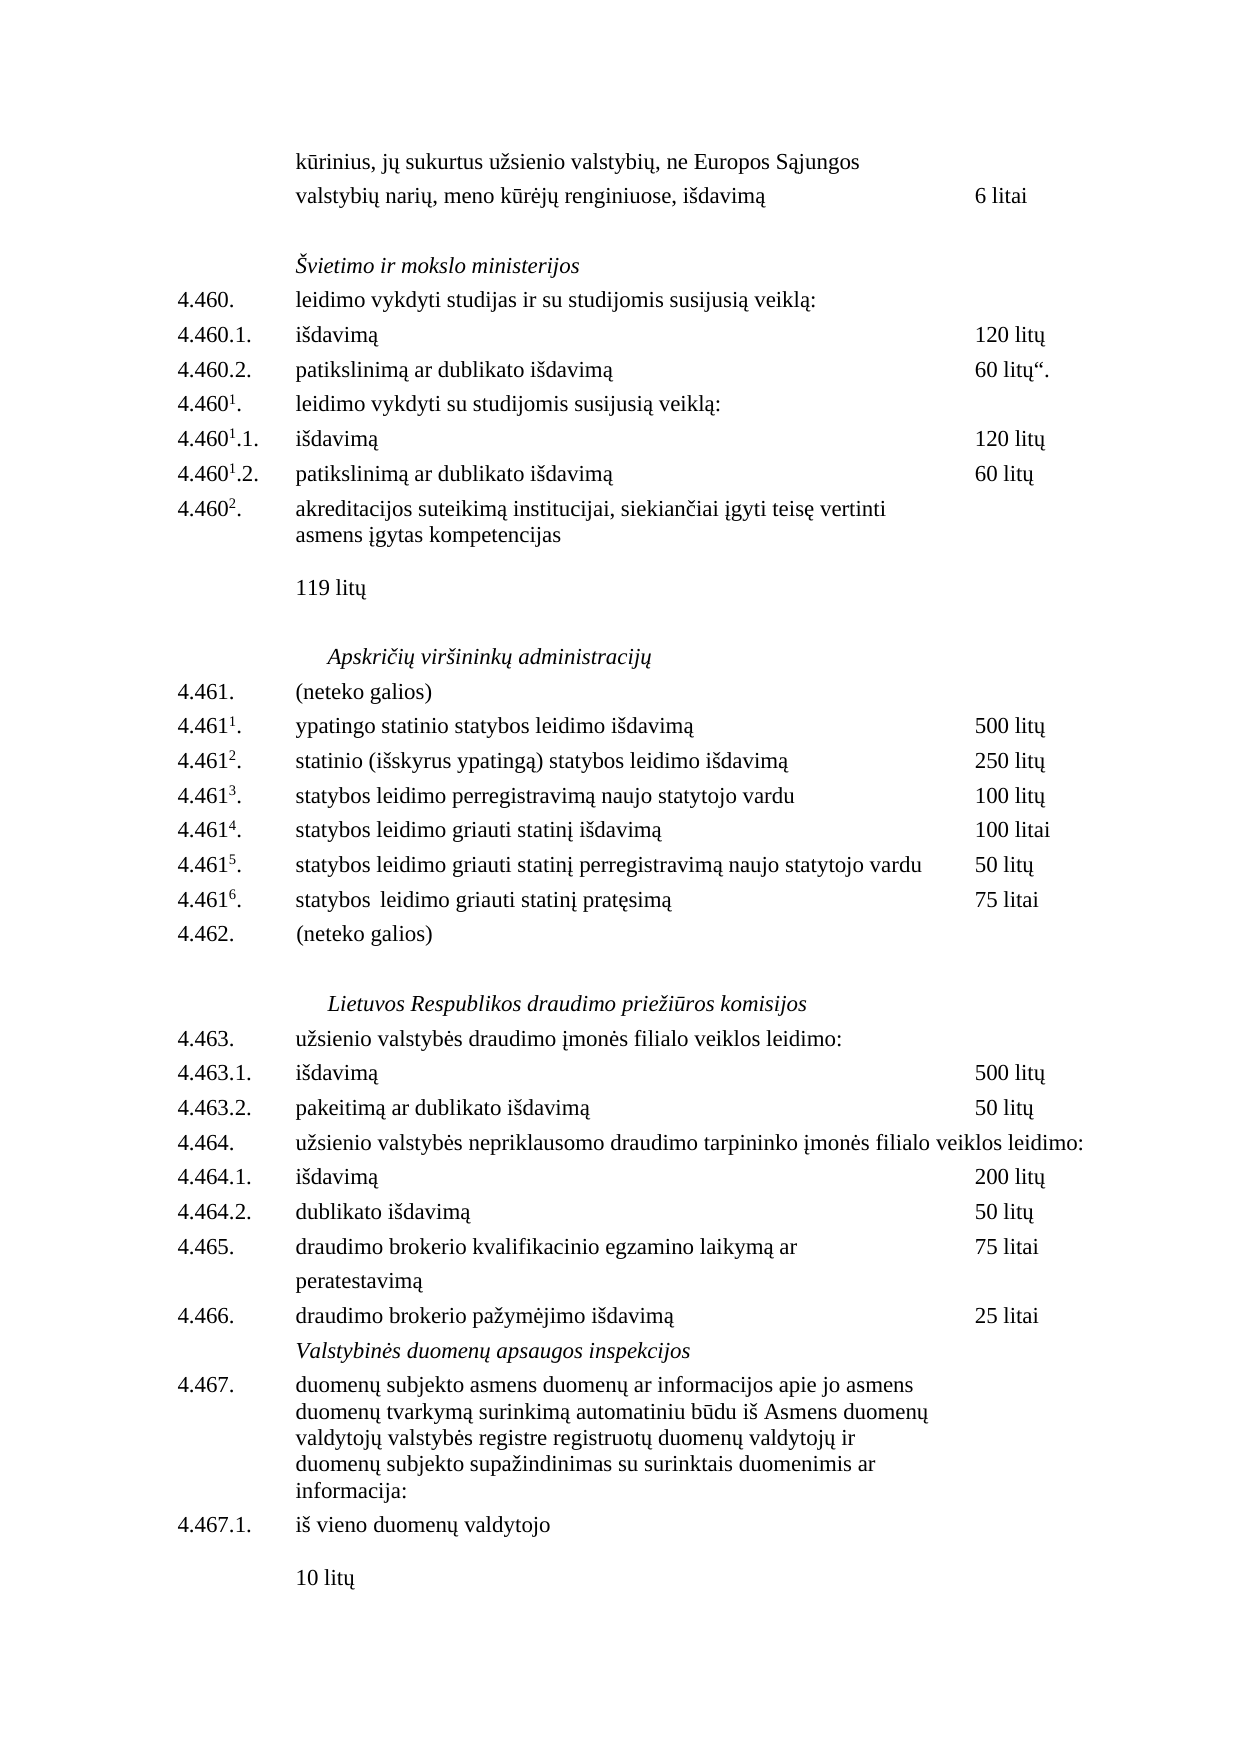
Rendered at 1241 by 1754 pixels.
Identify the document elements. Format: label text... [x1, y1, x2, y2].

text 4.460.1. išdavimą 120 litų [177, 321, 1122, 347]
text 4.467.1. iš vieno duomenų valdytojo 10 litų [177, 1512, 930, 1591]
text 4.466. draudimo brokerio pažymėjimo išdavimą 25 litai [177, 1302, 1122, 1328]
text Valstybinės duomenų apsaugos inspekcijos [177, 1337, 916, 1363]
text 4.4615. statybos leidimo griauti statinį perregistravimą naujo statytojo vardu 50 litų [177, 851, 1122, 877]
text 4.460.2. patikslinimą ar dublikato išdavimą 60 litų“. [177, 356, 1122, 382]
text 4.4616. statybos leidimo griauti statinį pratęsimą 75 litai [177, 886, 1122, 912]
text 4.464.1. išdavimą 200 litų [177, 1163, 1122, 1190]
text 4.4614. statybos leidimo griauti statinį išdavimą 100 litai [177, 816, 1122, 843]
list (neteko galios) [177, 921, 1122, 947]
text 4.4601.2. patikslinimą ar dublikato išdavimą 60 litų [177, 460, 1122, 486]
text 4.464. užsienio valstybės nepriklausomo draudimo tarpininko įmonės filialo veiklos leidimo: [177, 1129, 1122, 1155]
text Švietimo ir mokslo ministerijos [177, 252, 1122, 278]
text 4.463.2. pakeitimą ar dublikato išdavimą 50 litų [177, 1094, 1122, 1120]
text 4.461. (neteko galios) [177, 678, 1122, 704]
text 4.4611. ypatingo statinio statybos leidimo išdavimą 500 litų [177, 712, 1122, 739]
text 4.463. užsienio valstybės draudimo įmonės filialo veiklos leidimo: [177, 1024, 1122, 1051]
text 4.4612. statinio (išskyrus ypatingą) statybos leidimo išdavimą 250 litų [177, 747, 1122, 773]
text peratestavimą [177, 1267, 1122, 1294]
text 4.467. duomenų subjekto asmens duomenų ar informacijos apie jo asmens duomenų tvarkymą surinkimą automatiniu būdu iš Asmens duomenų valdytojų valstybės registre registruotų duomenų valdytojų ir duomenų subjekto supažindinimas su surinktais duomenimis ar informacija: [177, 1371, 930, 1503]
text 4.4602. akreditacijos suteikimą institucijai, siekiančiai įgyti teisę vertinti asmens įgytas kompetencijas 119 litų [177, 494, 901, 600]
text 4.4601. leidimo vykdyti su studijomis susijusią veiklą: [177, 391, 1122, 417]
text 4.460. leidimo vykdyti studijas ir su studijomis susijusią veiklą: [177, 286, 1122, 313]
text valstybių narių, meno kūrėjų renginiuose, išdavimą 6 litai [177, 182, 1122, 209]
text Apskričių viršininkų administracijų [252, 643, 1122, 669]
text Lietuvos Respublikos draudimo priežiūros komisijos [252, 990, 1122, 1016]
text 4.463.1. išdavimą 500 litų [177, 1059, 1122, 1086]
text 4.4601.1. išdavimą 120 litų [177, 425, 1122, 452]
text kūrinius, jų sukurtus užsienio valstybių, ne Europos Sąjungos [177, 148, 1122, 174]
text 4.4613. statybos leidimo perregistravimą naujo statytojo vardu 100 litų [177, 782, 1122, 808]
text 4.464.2. dublikato išdavimą 50 litų [177, 1198, 1122, 1224]
text 4.465. draudimo brokerio kvalifikacinio egzamino laikymą ar 75 litai [177, 1233, 1122, 1259]
